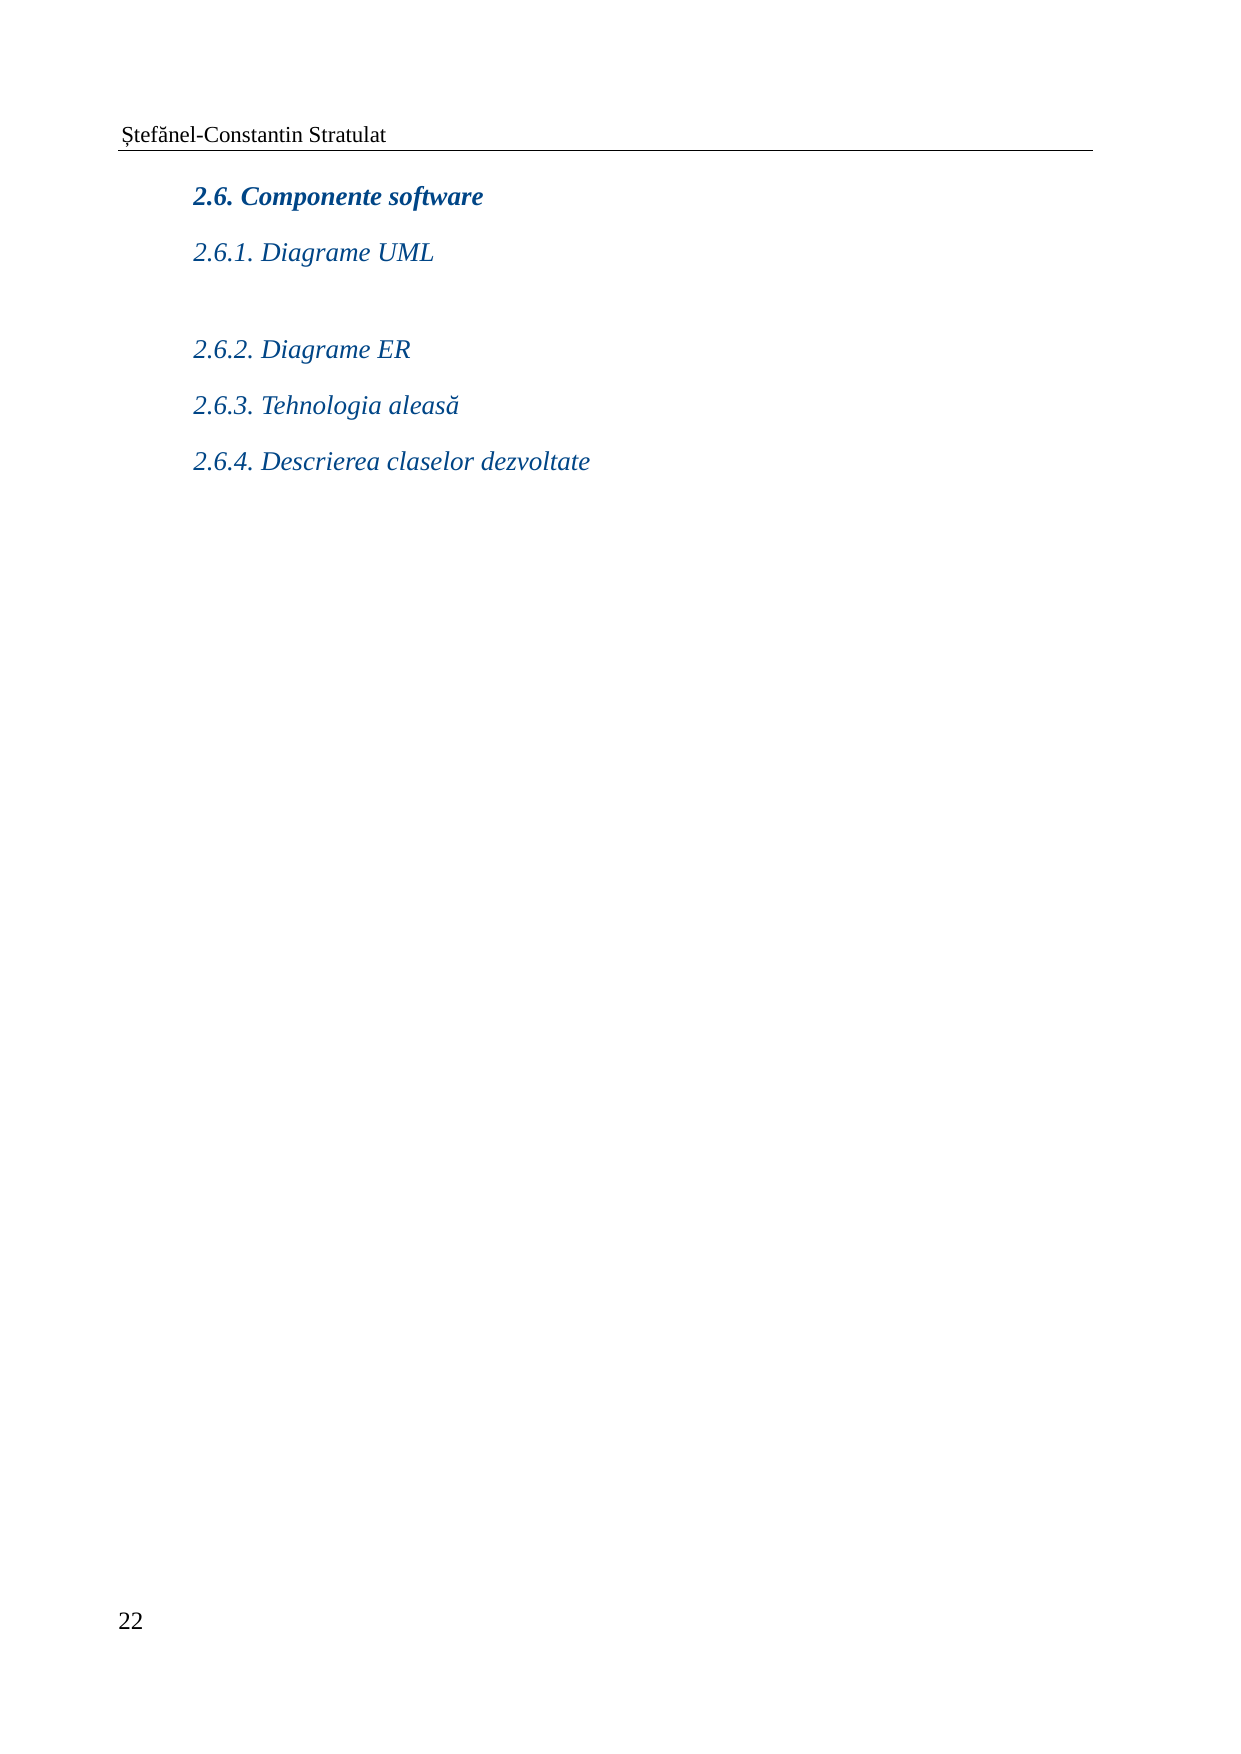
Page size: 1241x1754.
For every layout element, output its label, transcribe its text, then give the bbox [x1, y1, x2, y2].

subtitle Descrierea claselor dezvoltate [193, 445, 1093, 476]
subtitle Diagrame UML [193, 236, 1093, 267]
subtitle Diagrame ER [193, 333, 1093, 364]
subtitle Componente software [193, 180, 1093, 211]
subtitle Tehnologia aleasă [193, 389, 1093, 420]
